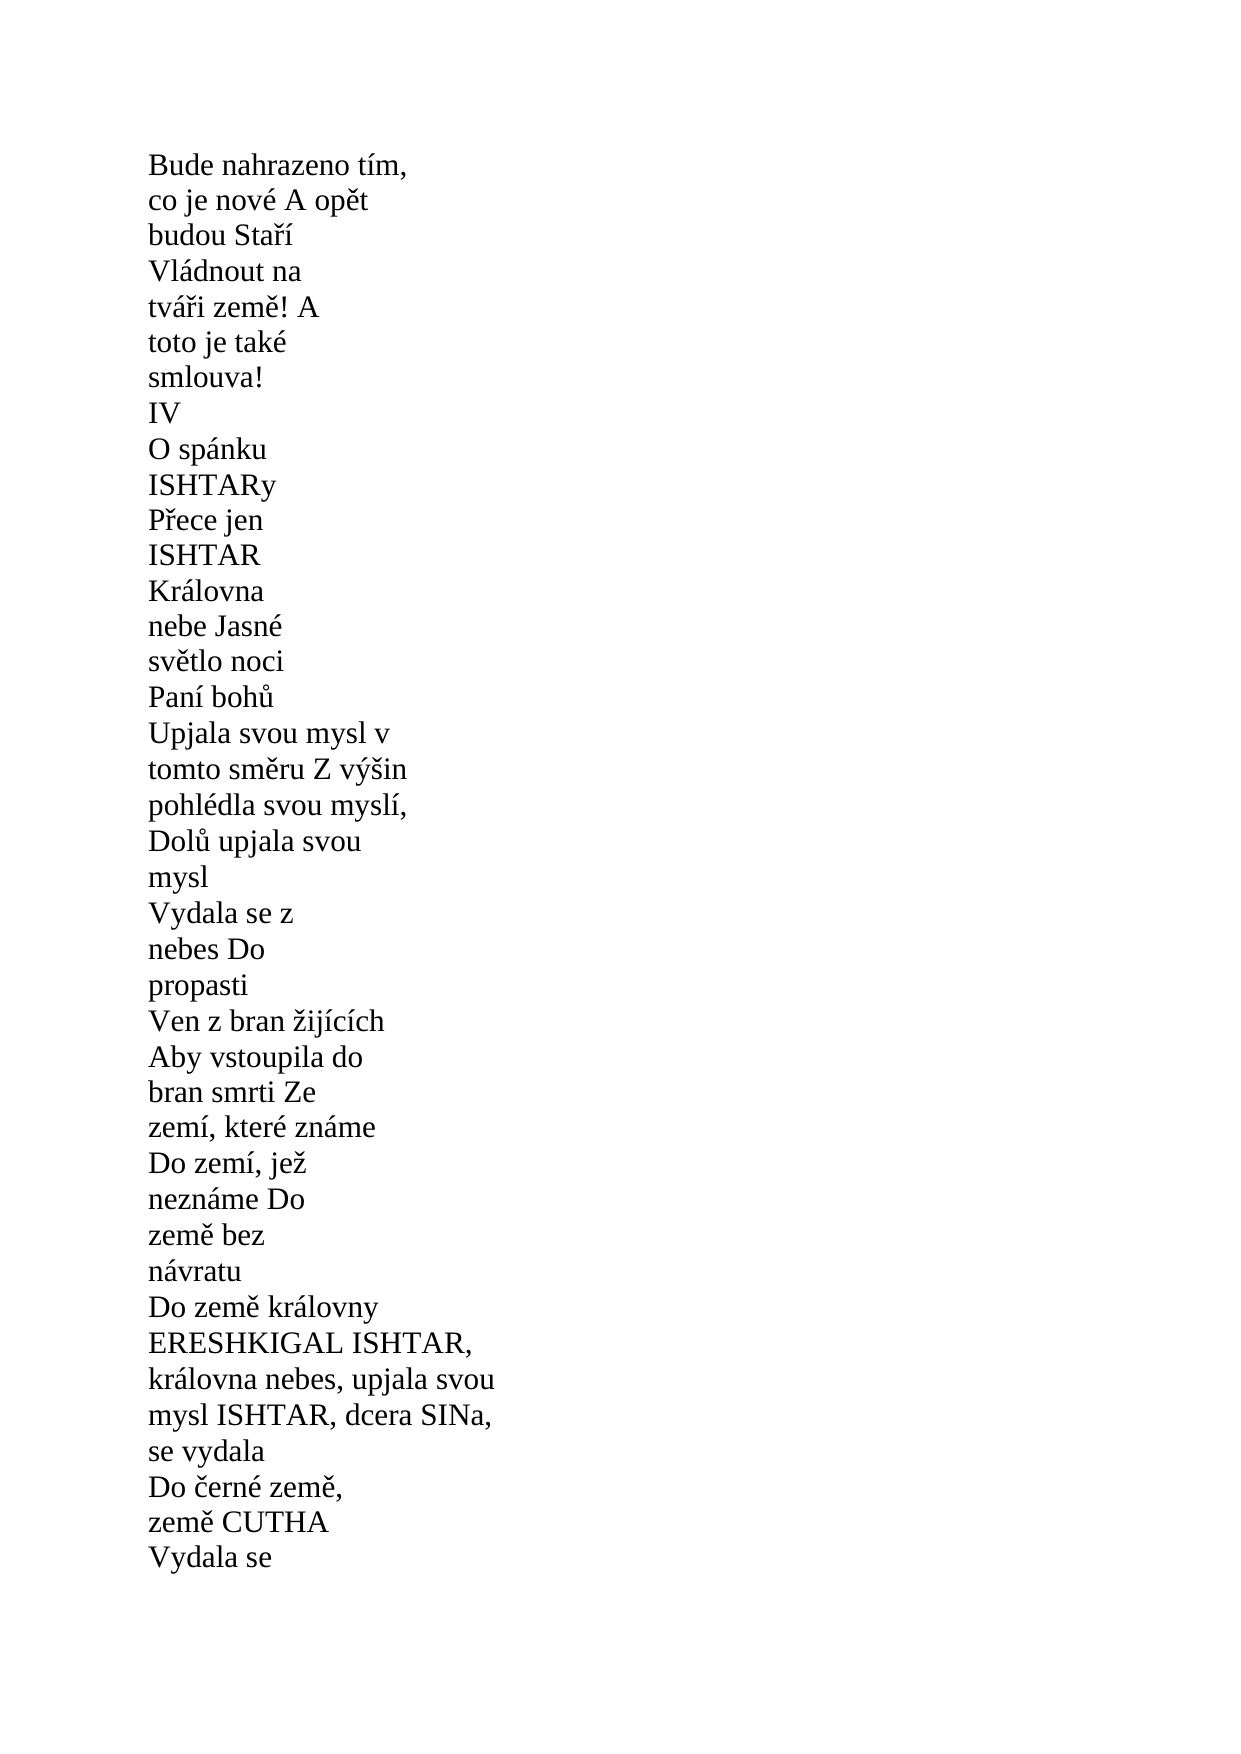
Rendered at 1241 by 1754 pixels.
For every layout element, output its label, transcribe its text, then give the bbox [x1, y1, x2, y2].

text Bude nahrazeno tím, co je nové A opět budou Staří [148, 146, 413, 252]
text Do země královny ERESHKIGAL ISHTAR, královna nebes, upjala svou mysl ISHTAR, dcera SINa, se vydala [148, 1288, 511, 1468]
text Vydala se z nebes Do propasti [148, 894, 298, 1002]
text Do černé země, země CUTHA Vydala se [148, 1468, 405, 1575]
text Upjala svou mysl v tomto směru Z výšin pohlédla svou myslí, Dolů upjala svou mysl [148, 714, 419, 894]
text Do zemí, jež neznáme Do země bez návratu [148, 1144, 334, 1288]
text IV [148, 395, 926, 431]
text Aby vstoupila do bran smrti Ze zemí, které známe [148, 1038, 382, 1144]
text Vládnout na tváři země! A toto je také smlouva! [148, 253, 351, 394]
text Ven z bran žijících [148, 1002, 926, 1038]
text O spánku ISHTARy Přece jen ISHTAR Královna nebe Jasné světlo noci Paní bohů [148, 431, 319, 714]
